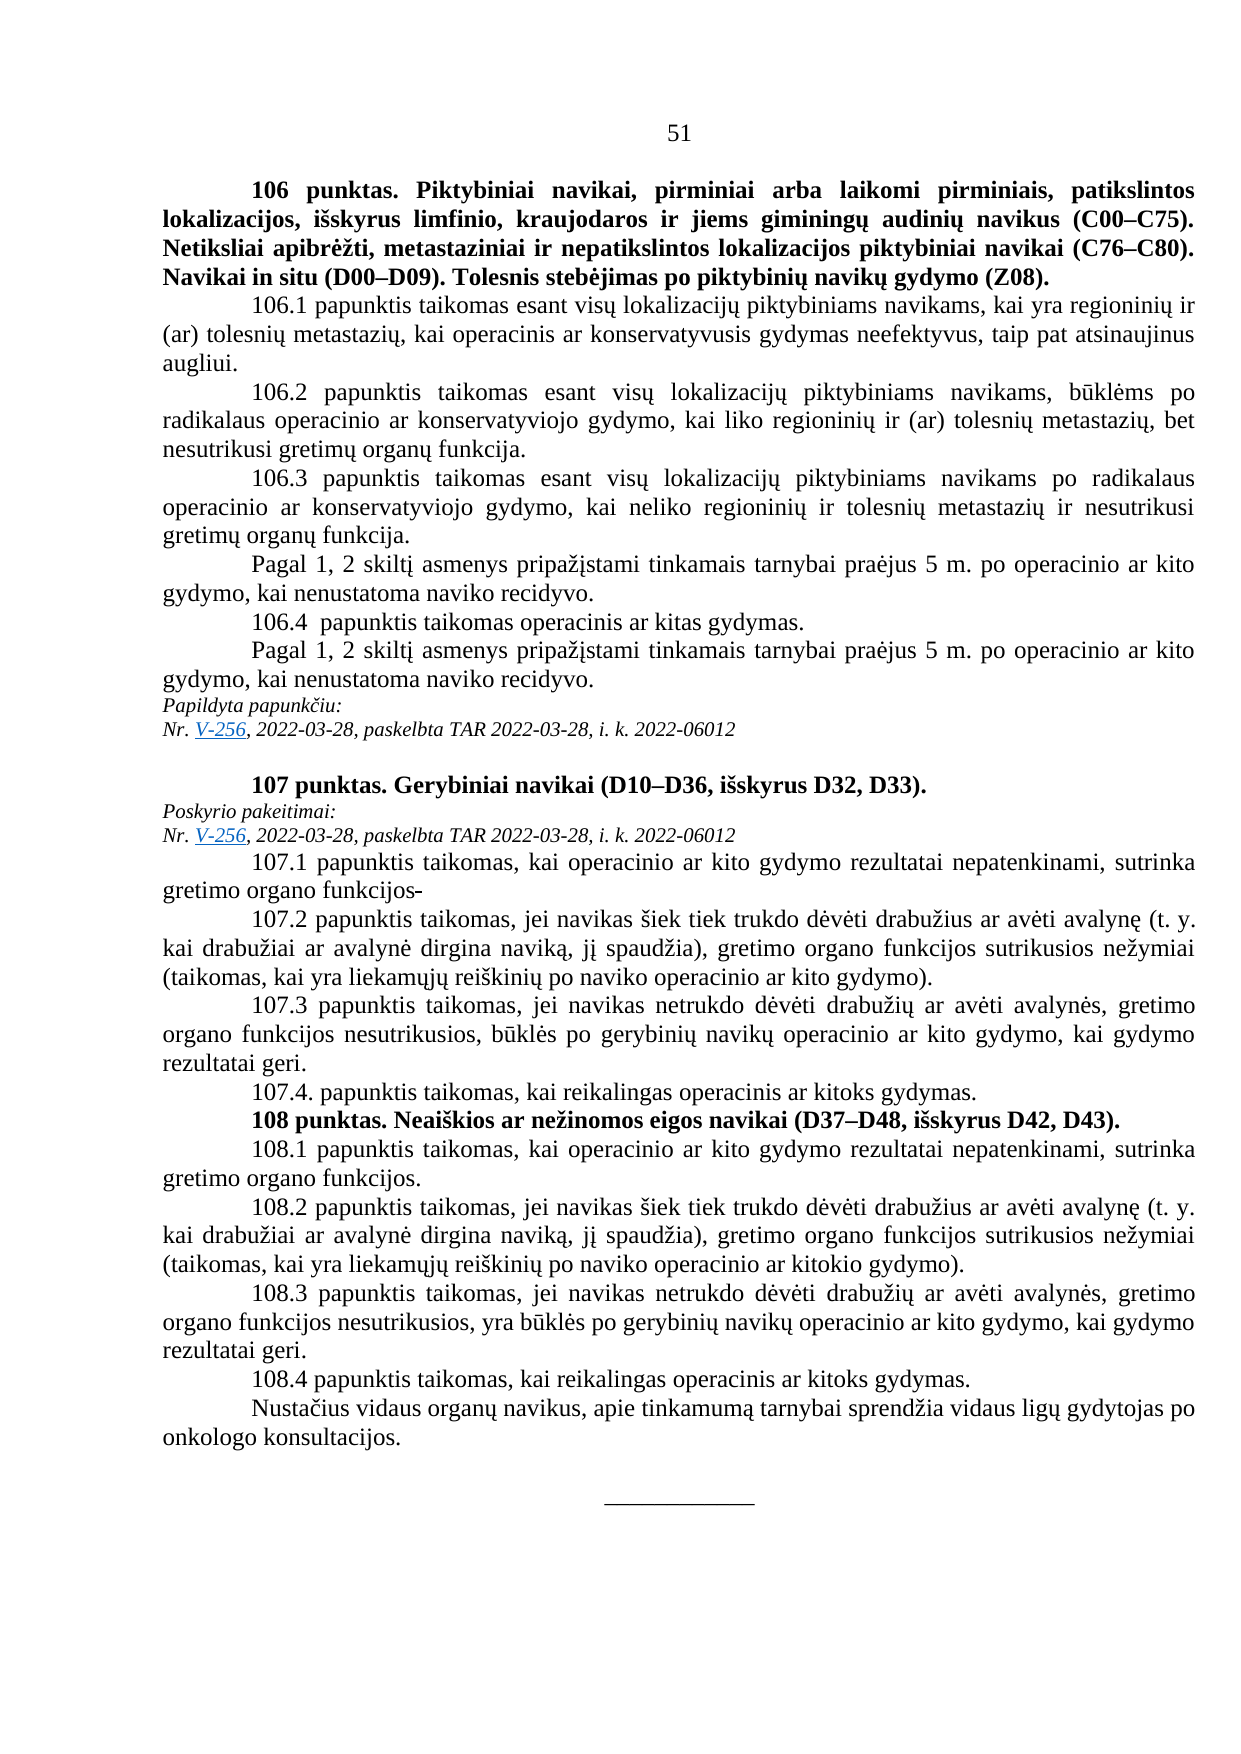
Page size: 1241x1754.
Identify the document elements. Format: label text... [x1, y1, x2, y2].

text 106 punktas. Piktybiniai navikai, pirminiai arba laikomi pirminiais, patikslintos lokalizacijos, išskyrus limfinio, kraujodaros ir jiems giminingų audinių navikus (C00–C75). Netiksliai apibrėžti, metastaziniai ir nepatikslintos lokalizacijos piktybiniai navikai (C76–C80). Navikai in situ (D00–D09). Tolesnis stebėjimas po piktybinių navikų gydymo (Z08). [162, 176, 1196, 291]
text 107.2 papunktis taikomas, jei navikas šiek tiek trukdo dėvėti drabužius ar avėti avalynę (t. y. kai drabužiai ar avalynė dirgina naviką, jį spaudžia), gretimo organo funkcijos sutrikusios nežymiai (taikomas, kai yra liekamųjų reiškinių po naviko operacinio ar kito gydymo). [162, 904, 1196, 991]
text Nr. V-256, 2022-03-28, paskelbta TAR 2022-03-28, i. k. 2022-06012 [162, 717, 1196, 741]
text ____________ [162, 1479, 1196, 1508]
text 108.4 papunktis taikomas, kai reikalingas operacinis ar kitoks gydymas. [162, 1364, 1196, 1393]
text Nr. V-256, 2022-03-28, paskelbta TAR 2022-03-28, i. k. 2022-06012 [162, 823, 1196, 847]
text 108 punktas. Neaiškios ar nežinomos eigos navikai (D37–D48, išskyrus D42, D43). [162, 1106, 1196, 1134]
text 107.3 papunktis taikomas, jei navikas netrukdo dėvėti drabužių ar avėti avalynės, gretimo organo funkcijos nesutrikusios, būklės po gerybinių navikų operacinio ar kito gydymo, kai gydymo rezultatai geri. [162, 991, 1196, 1077]
text 106.2 papunktis taikomas esant visų lokalizacijų piktybiniams navikams, būklėms po radikalaus operacinio ar konservatyviojo gydymo, kai liko regioninių ir (ar) tolesnių metastazių, bet nesutrikusi gretimų organų funkcija. [162, 377, 1196, 463]
text 106.1 papunktis taikomas esant visų lokalizacijų piktybiniams navikams, kai yra regioninių ir (ar) tolesnių metastazių, kai operacinis ar konservatyvusis gydymas neefektyvus, taip pat atsinaujinus augliui. [162, 291, 1196, 377]
text 107.4. papunktis taikomas, kai reikalingas operacinis ar kitoks gydymas. [162, 1077, 1196, 1106]
text 106.4 papunktis taikomas operacinis ar kitas gydymas. [162, 607, 1196, 636]
text Pagal 1, 2 skiltį asmenys pripažįstami tinkamais tarnybai praėjus 5 m. po operacinio ar kito gydymo, kai nenustatoma naviko recidyvo. [162, 549, 1196, 607]
text 107 punktas. Gerybiniai navikai (D10–D36, išskyrus D32, D33). [162, 770, 1196, 799]
text 107.1 papunktis taikomas, kai operacinio ar kito gydymo rezultatai nepatenkinami, sutrinka gretimo organo funkcijos [162, 847, 1196, 904]
text Papildyta papunkčiu: [162, 693, 1196, 717]
text 108.3 papunktis taikomas, jei navikas netrukdo dėvėti drabužių ar avėti avalynės, gretimo organo funkcijos nesutrikusios, yra būklės po gerybinių navikų operacinio ar kito gydymo, kai gydymo rezultatai geri. [162, 1278, 1196, 1364]
text 108.1 papunktis taikomas, kai operacinio ar kito gydymo rezultatai nepatenkinami, sutrinka gretimo organo funkcijos. [162, 1134, 1196, 1192]
text 108.2 papunktis taikomas, jei navikas šiek tiek trukdo dėvėti drabužius ar avėti avalynę (t. y. kai drabužiai ar avalynė dirgina naviką, jį spaudžia), gretimo organo funkcijos sutrikusios nežymiai (taikomas, kai yra liekamųjų reiškinių po naviko operacinio ar kitokio gydymo). [162, 1192, 1196, 1278]
text Poskyrio pakeitimai: [162, 799, 1196, 823]
text Nustačius vidaus organų navikus, apie tinkamumą tarnybai sprendžia vidaus ligų gydytojas po onkologo konsultacijos. [162, 1393, 1196, 1451]
text Pagal 1, 2 skiltį asmenys pripažįstami tinkamais tarnybai praėjus 5 m. po operacinio ar kito gydymo, kai nenustatoma naviko recidyvo. [162, 636, 1196, 693]
text 106.3 papunktis taikomas esant visų lokalizacijų piktybiniams navikams po radikalaus operacinio ar konservatyviojo gydymo, kai neliko regioninių ir tolesnių metastazių ir nesutrikusi gretimų organų funkcija. [162, 463, 1196, 549]
